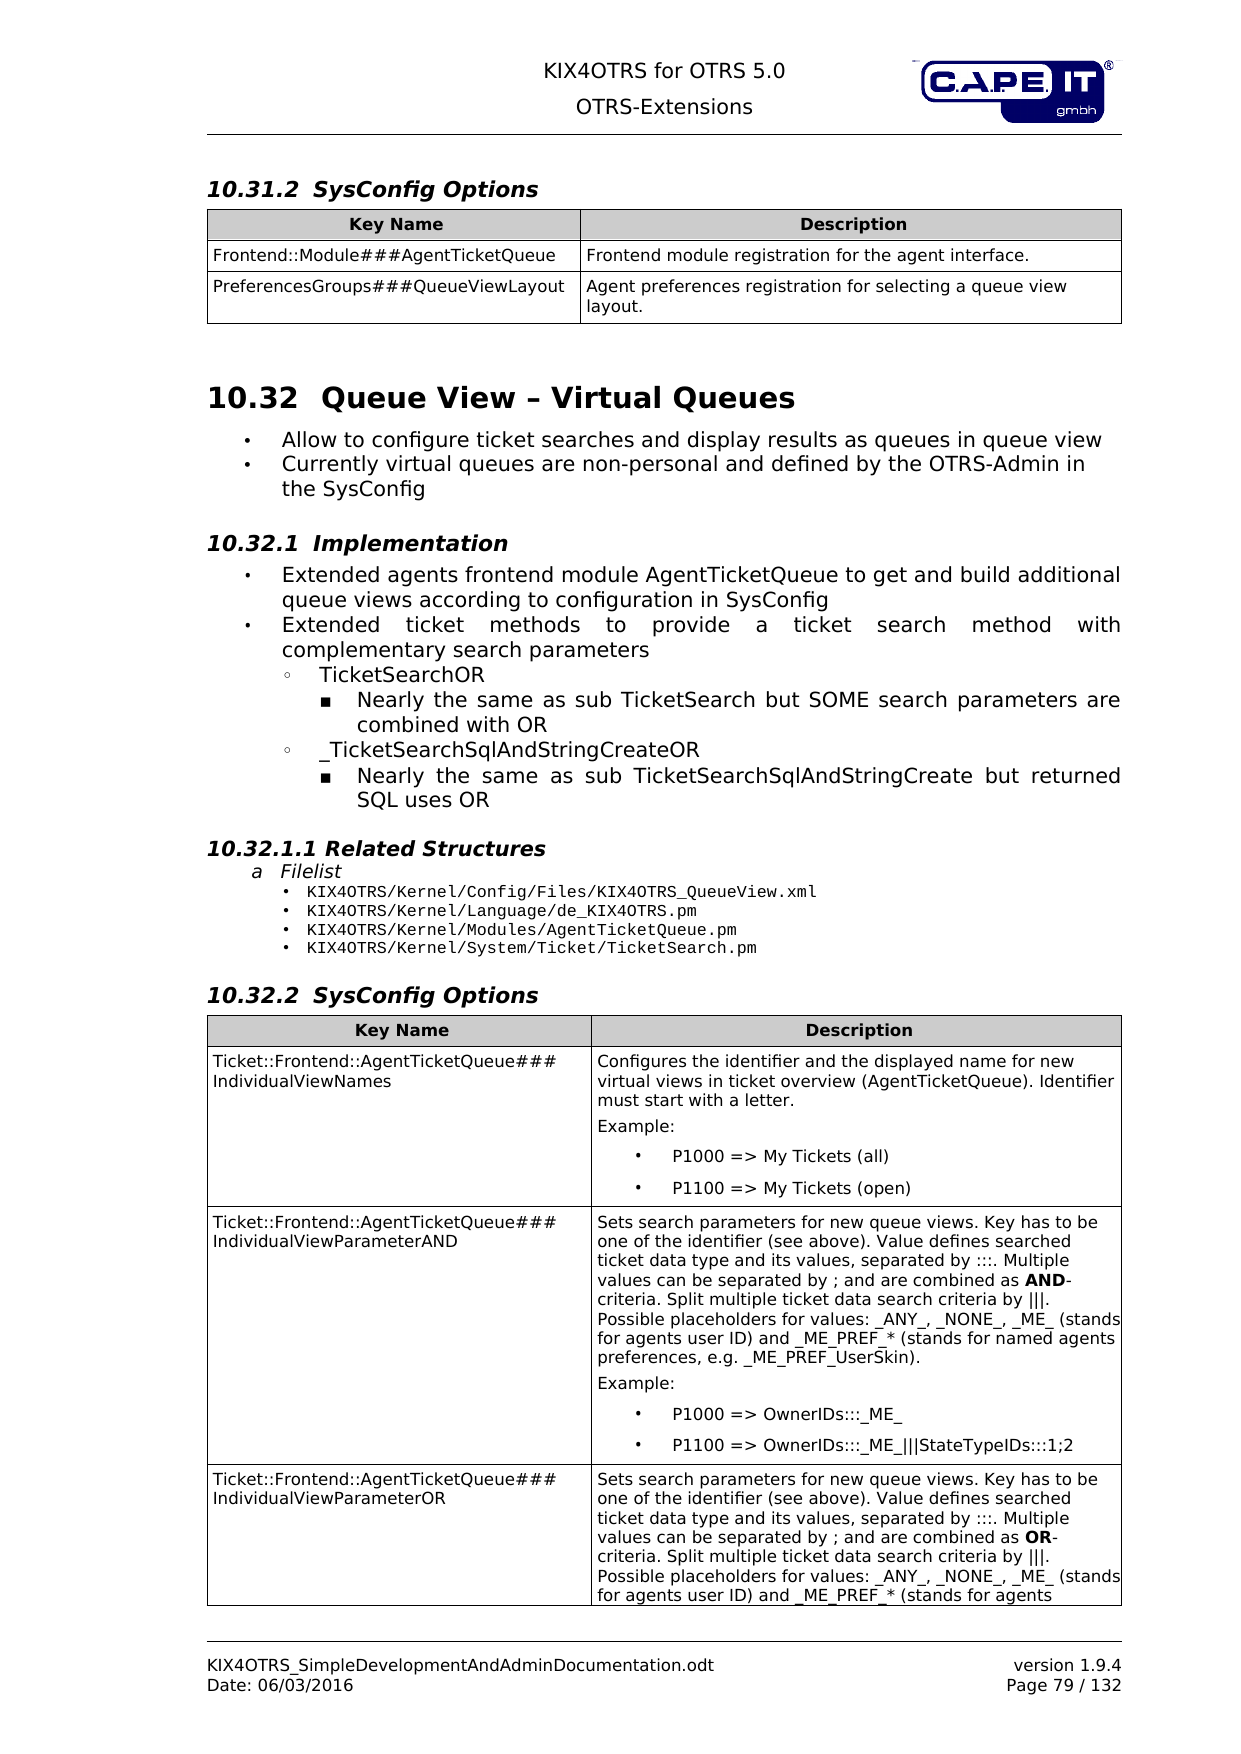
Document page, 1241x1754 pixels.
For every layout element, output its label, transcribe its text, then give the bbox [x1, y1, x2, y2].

subtitle SysConfig Options [207, 177, 1122, 203]
list TicketSearchOR [282, 662, 1122, 688]
table_header Description [581, 210, 1121, 239]
table_cell PreferencesGroups###QueueViewLayout [208, 272, 580, 323]
subtitle KIX4OTRS/Kernel/Language/de_KIX4OTRS.pm [283, 902, 1122, 921]
table_cell Ticket::Frontend::AgentTicketQueue### IndividualViewParameterAND [208, 1207, 591, 1464]
picture [921, 60, 1114, 123]
list Currently virtual queues are non-personal and defined by the OTRS-Admin in the SysConfig [244, 452, 1122, 501]
table_cell Frontend module registration for the agent interface. [581, 241, 1121, 271]
subtitle KIX4OTRS/Kernel/Modules/AgentTicketQueue.pm [283, 921, 1122, 940]
table_header Key Name [208, 210, 580, 239]
list Nearly the same as sub TicketSearchSqlAndStringCreate but returned SQL uses OR [319, 763, 1122, 813]
subtitle SysConfig Options [207, 984, 1122, 1009]
subtitle KIX4OTRS/Kernel/System/Ticket/TicketSearch.pm [283, 940, 1122, 959]
table_cell Sets search parameters for new queue views. Key has to be one of the identifier (see above). Value defines searched ticket data type and its values, separated by :::. Multiple values can be separated by ; and are combined as OR-criteria. Split multiple ticket data search criteria by |||. Possible placeholders for values: _ANY_, _NONE_, _ME_ (stands for agents user ID) and _ME_PREF_* (stands for agents [592, 1465, 1121, 1605]
subtitle Filelist [251, 861, 1122, 883]
subtitle Queue View – Virtual Queues [207, 382, 1122, 416]
subtitle Implementation [207, 531, 1122, 557]
table_cell Agent preferences registration for selecting a queue view layout. [581, 272, 1121, 323]
table_cell Sets search parameters for new queue views. Key has to be one of the identifier (see above). Value defines searched ticket data type and its values, separated by :::. Multiple values can be separated by ; and are combined as AND-criteria. Split multiple ticket data search criteria by |||. Possible placeholders for values: _ANY_, _NONE_, _ME_ (stands for agents user ID) and _ME_PREF_* (stands for named agents preferences, e.g. _ME_PREF_UserSkin). Example: P1000 => OwnerIDs:::_ME_ P1100 => OwnerIDs:::_ME_|||StateTypeIDs:::1;2 [592, 1207, 1121, 1464]
table_header Key Name [208, 1016, 591, 1046]
subtitle Related Structures [207, 837, 1122, 861]
subtitle KIX4OTRS/Kernel/Config/Files/KIX4OTRS_QueueView.xml [283, 883, 1122, 902]
table_cell Frontend::Module###AgentTicketQueue [208, 241, 580, 271]
list Extended ticket methods to provide a ticket search method with complementary search parameters [244, 612, 1122, 662]
table_cell Ticket::Frontend::AgentTicketQueue### IndividualViewNames [208, 1047, 591, 1206]
list _TicketSearchSqlAndStringCreateOR [282, 737, 1122, 763]
table_cell Ticket::Frontend::AgentTicketQueue### IndividualViewParameterOR [208, 1465, 591, 1605]
table_cell Configures the identifier and the displayed name for new virtual views in ticket overview (AgentTicketQueue). Identifier must start with a letter. Example: P1000 => My Tickets (all) P1100 => My Tickets (open) [592, 1047, 1121, 1206]
list Nearly the same as sub TicketSearch but SOME search parameters are combined with OR [319, 688, 1122, 737]
list Allow to configure ticket searches and display results as queues in queue view [244, 428, 1122, 452]
table_header Description [592, 1016, 1121, 1046]
list Extended agents frontend module AgentTicketQueue to get and build additional queue views according to configuration in SysConfig [244, 563, 1122, 612]
